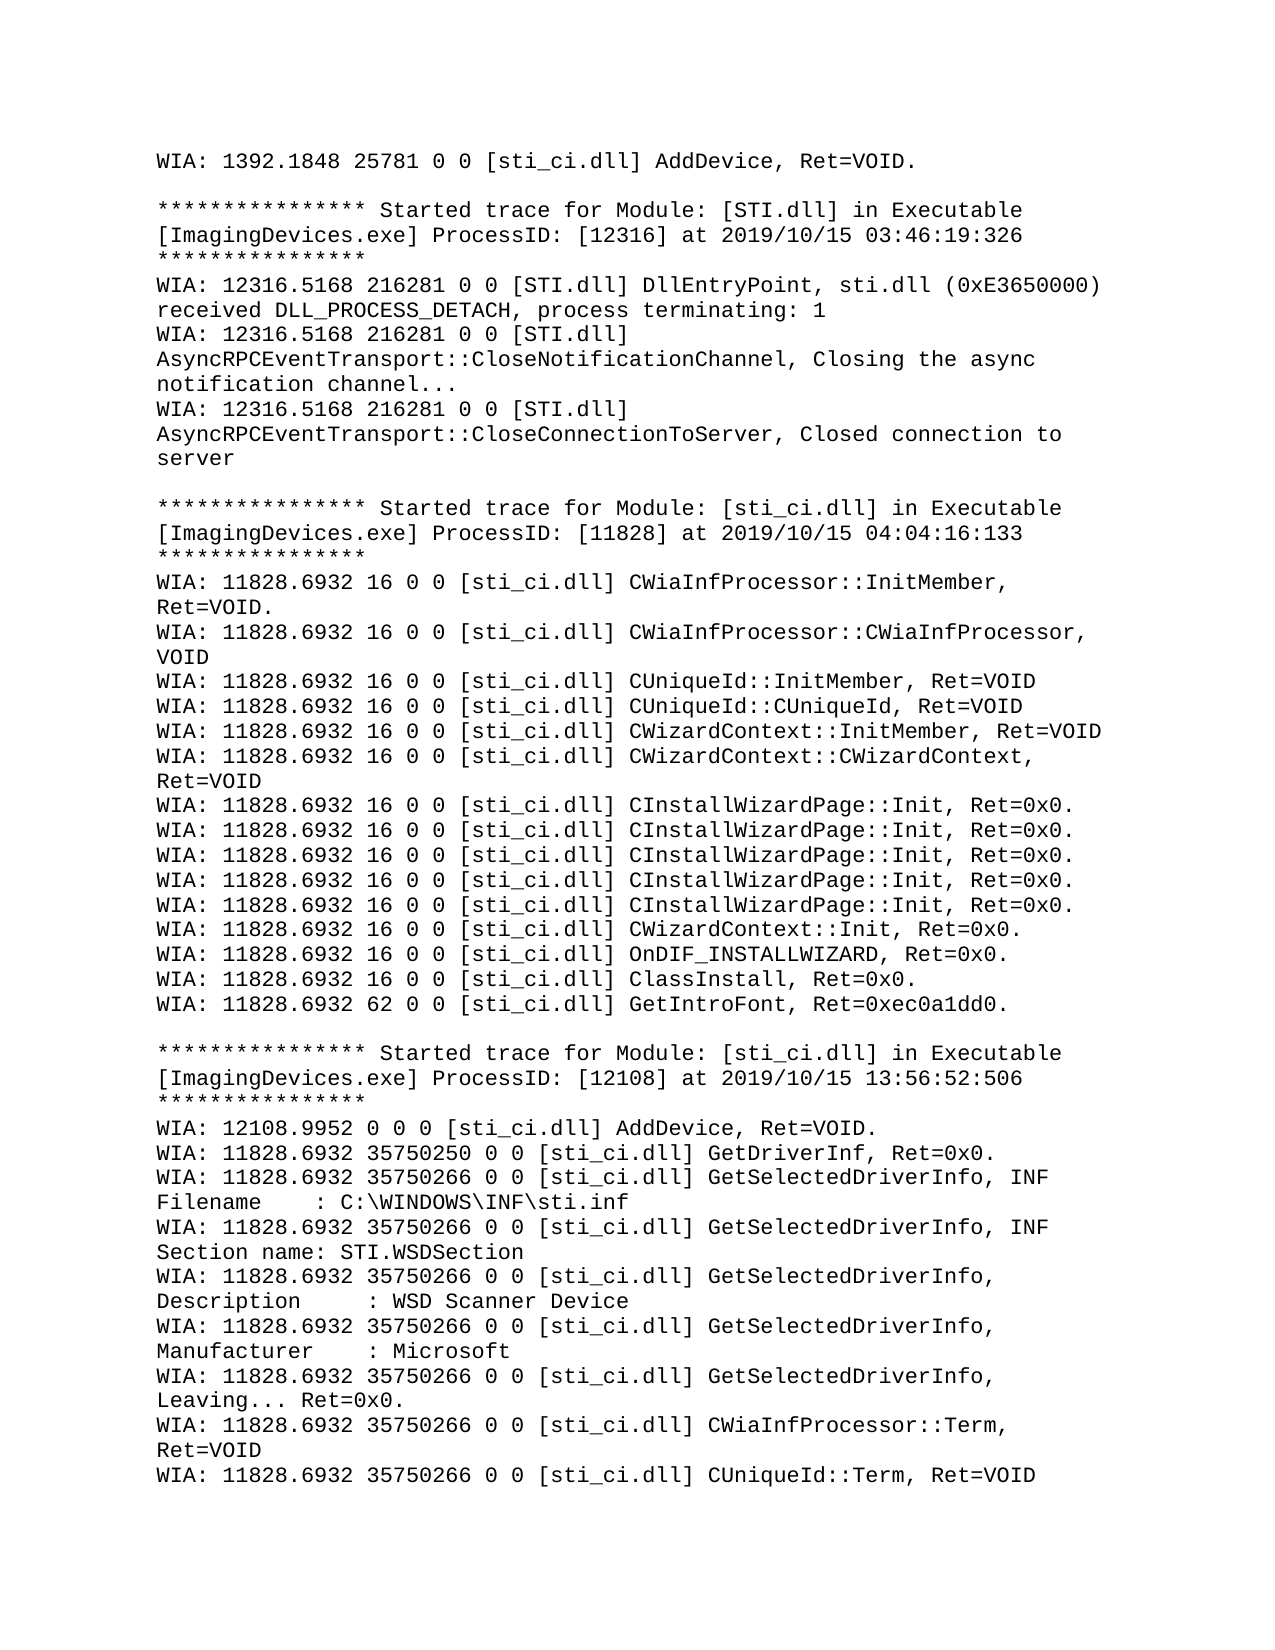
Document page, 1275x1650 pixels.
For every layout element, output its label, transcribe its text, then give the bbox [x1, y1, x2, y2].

text WIA: 11828.6932 16 0 0 [sti_ci.dll] CWizardContext::InitMember, Ret=VOID [156, 720, 1118, 745]
text WIA: 11828.6932 35750250 0 0 [sti_ci.dll] GetDriverInf, Ret=0x0. [156, 1142, 1118, 1166]
text WIA: 11828.6932 16 0 0 [sti_ci.dll] CWiaInfProcessor::InitMember, Ret=VOID. [156, 571, 1118, 621]
text WIA: 11828.6932 16 0 0 [sti_ci.dll] CWizardContext::Init, Ret=0x0. [156, 918, 1118, 943]
text WIA: 11828.6932 35750266 0 0 [sti_ci.dll] GetSelectedDriverInfo, Manufacturer : Microsoft [156, 1315, 1118, 1365]
text WIA: 12108.9952 0 0 0 [sti_ci.dll] AddDevice, Ret=VOID. [156, 1117, 1118, 1142]
text WIA: 12316.5168 216281 0 0 [STI.dll] AsyncRPCEventTransport::CloseNotificationChannel, Closing the async notification channel... [156, 323, 1118, 398]
text WIA: 11828.6932 35750266 0 0 [sti_ci.dll] CUniqueId::Term, Ret=VOID [156, 1464, 1118, 1489]
text WIA: 11828.6932 16 0 0 [sti_ci.dll] CUniqueId::InitMember, Ret=VOID [156, 671, 1118, 695]
text WIA: 11828.6932 16 0 0 [sti_ci.dll] CInstallWizardPage::Init, Ret=0x0. [156, 894, 1118, 918]
text WIA: 12316.5168 216281 0 0 [STI.dll] DllEntryPoint, sti.dll (0xE3650000) received DLL_PROCESS_DETACH, process terminating: 1 [156, 274, 1118, 323]
text WIA: 11828.6932 16 0 0 [sti_ci.dll] CInstallWizardPage::Init, Ret=0x0. [156, 844, 1118, 869]
text WIA: 11828.6932 16 0 0 [sti_ci.dll] CUniqueId::CUniqueId, Ret=VOID [156, 695, 1118, 720]
text WIA: 11828.6932 16 0 0 [sti_ci.dll] CInstallWizardPage::Init, Ret=0x0. [156, 869, 1118, 894]
text WIA: 11828.6932 16 0 0 [sti_ci.dll] OnDIF_INSTALLWIZARD, Ret=0x0. [156, 943, 1118, 968]
text WIA: 11828.6932 62 0 0 [sti_ci.dll] GetIntroFont, Ret=0xec0a1dd0. [156, 993, 1118, 1018]
text WIA: 12316.5168 216281 0 0 [STI.dll] AsyncRPCEventTransport::CloseConnectionToServer, Closed connection to server [156, 398, 1118, 472]
text **************** Started trace for Module: [STI.dll] in Executable [ImagingDevices.exe] ProcessID: [12316] at 2019/10/15 03:46:19:326 **************** [156, 199, 1118, 274]
text **************** Started trace for Module: [sti_ci.dll] in Executable [ImagingDevices.exe] ProcessID: [11828] at 2019/10/15 04:04:16:133 **************** [156, 497, 1118, 571]
text WIA: 11828.6932 35750266 0 0 [sti_ci.dll] CWiaInfProcessor::Term, Ret=VOID [156, 1414, 1118, 1464]
text WIA: 11828.6932 35750266 0 0 [sti_ci.dll] GetSelectedDriverInfo, Leaving... Ret=0x0. [156, 1365, 1118, 1414]
text WIA: 11828.6932 16 0 0 [sti_ci.dll] CWizardContext::CWizardContext, Ret=VOID [156, 745, 1118, 794]
text WIA: 1392.1848 25781 0 0 [sti_ci.dll] AddDevice, Ret=VOID. [156, 150, 1118, 175]
text WIA: 11828.6932 35750266 0 0 [sti_ci.dll] GetSelectedDriverInfo, INF Section name: STI.WSDSection [156, 1216, 1118, 1266]
text WIA: 11828.6932 35750266 0 0 [sti_ci.dll] GetSelectedDriverInfo, INF Filename : C:\WINDOWS\INF\sti.inf [156, 1166, 1118, 1216]
text WIA: 11828.6932 16 0 0 [sti_ci.dll] CWiaInfProcessor::CWiaInfProcessor, VOID [156, 621, 1118, 671]
text WIA: 11828.6932 16 0 0 [sti_ci.dll] CInstallWizardPage::Init, Ret=0x0. [156, 819, 1118, 844]
text WIA: 11828.6932 16 0 0 [sti_ci.dll] CInstallWizardPage::Init, Ret=0x0. [156, 794, 1118, 819]
text WIA: 11828.6932 35750266 0 0 [sti_ci.dll] GetSelectedDriverInfo, Description : WSD Scanner Device [156, 1266, 1118, 1315]
text **************** Started trace for Module: [sti_ci.dll] in Executable [ImagingDevices.exe] ProcessID: [12108] at 2019/10/15 13:56:52:506 **************** [156, 1042, 1118, 1117]
text WIA: 11828.6932 16 0 0 [sti_ci.dll] ClassInstall, Ret=0x0. [156, 968, 1118, 993]
